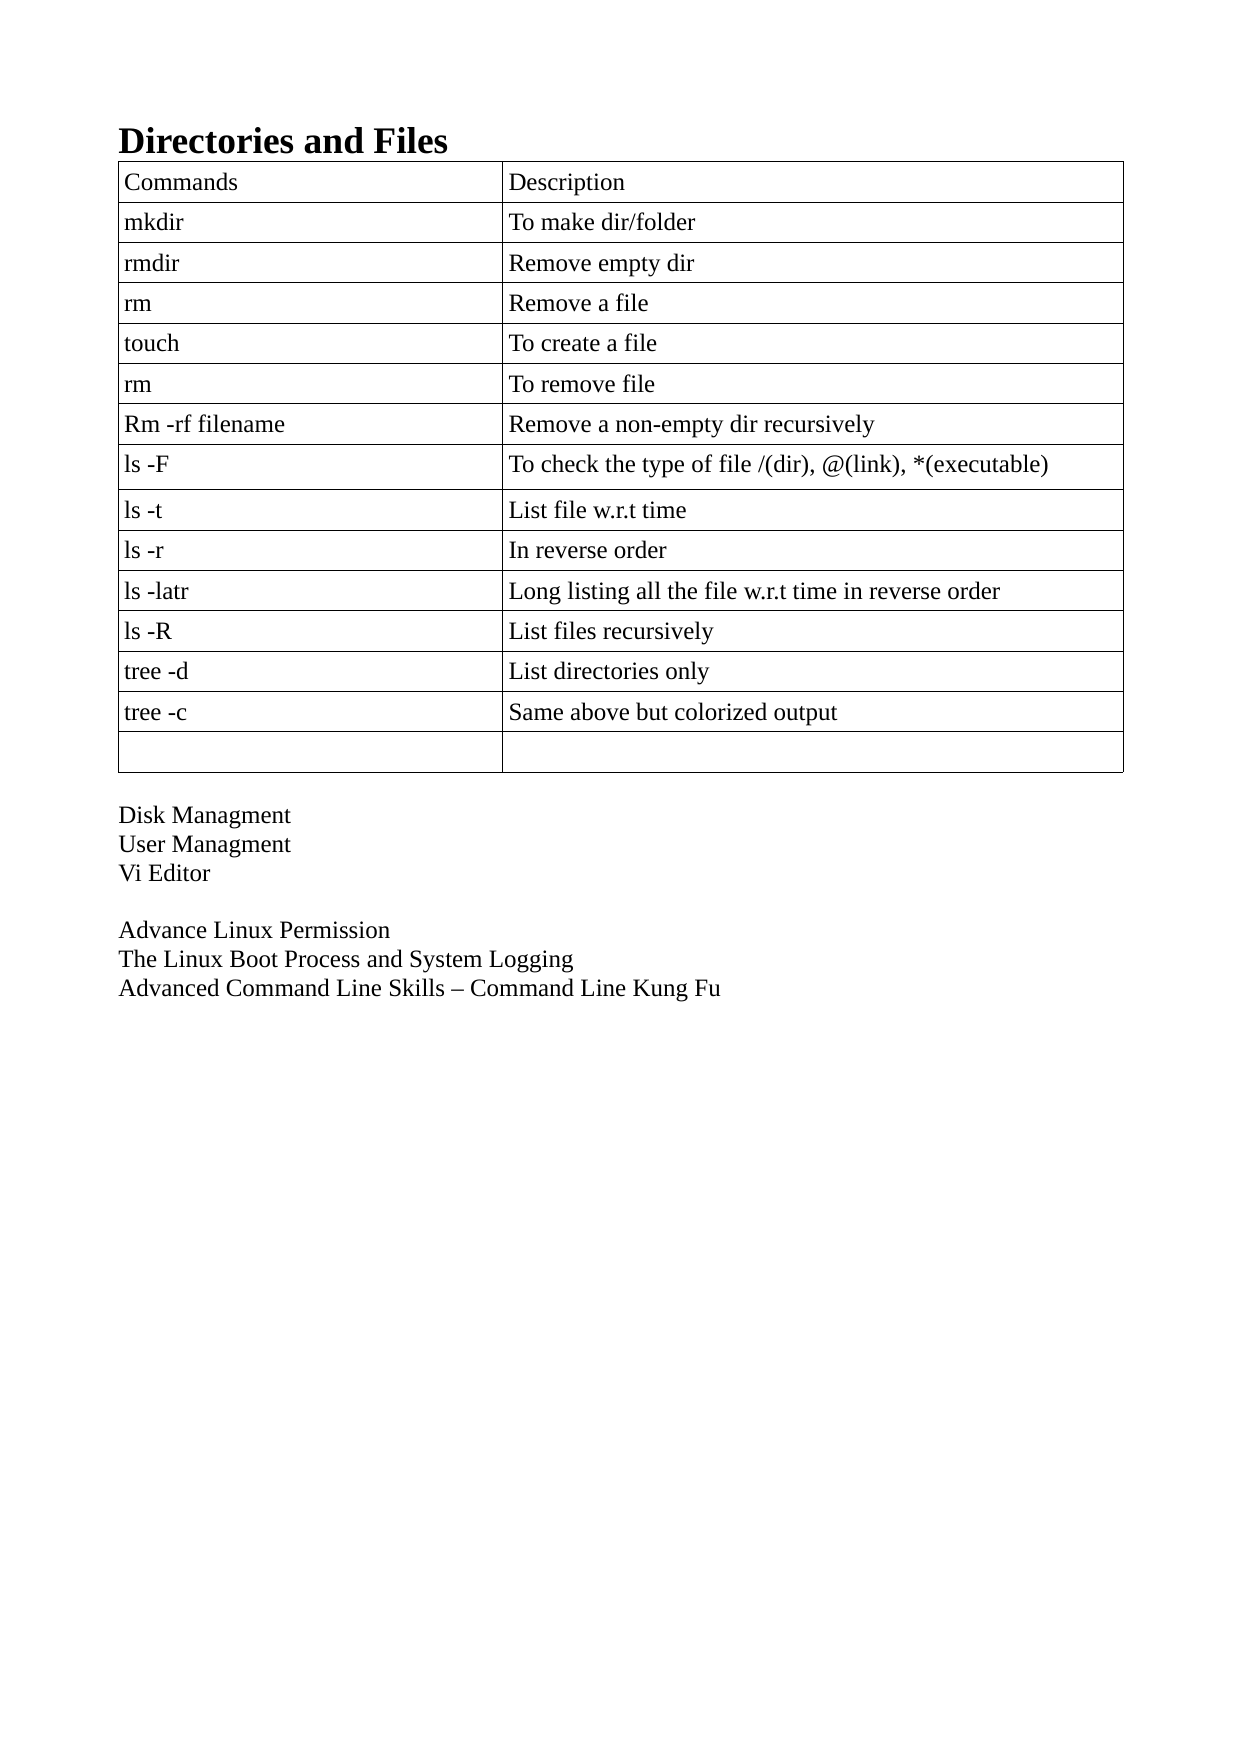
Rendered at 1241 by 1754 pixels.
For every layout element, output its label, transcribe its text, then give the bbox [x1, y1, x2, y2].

table_cell List directories only [503, 652, 1123, 691]
table_cell Same above but colorized output [503, 692, 1123, 731]
table_cell Remove a file [503, 283, 1123, 322]
table_cell ls -latr [119, 571, 502, 610]
text Advanced Command Line Skills – Command Line Kung Fu [118, 973, 1122, 1002]
table_cell To create a file [503, 324, 1123, 363]
table_cell tree -c [119, 692, 502, 731]
text Directories and Files [118, 118, 1122, 161]
table_cell ls -R [119, 611, 502, 651]
table_cell rmdir [119, 243, 502, 282]
table_cell ls -r [119, 531, 502, 570]
table_cell ls -t [119, 490, 502, 530]
table_cell List file w.r.t time [503, 490, 1123, 530]
table_cell Remove empty dir [503, 243, 1123, 282]
table_cell touch [119, 324, 502, 363]
table_cell rm [119, 283, 502, 322]
text Vi Editor [118, 858, 1122, 887]
table_cell [119, 732, 502, 772]
text Advance Linux Permission [118, 915, 1122, 944]
table_cell To check the type of file /(dir), @(link), *(executable) [503, 445, 1123, 489]
table_cell [503, 732, 1123, 772]
text The Linux Boot Process and System Logging [118, 944, 1122, 973]
table_cell List files recursively [503, 611, 1123, 651]
table_cell In reverse order [503, 531, 1123, 570]
table_cell Rm -rf filename [119, 404, 502, 443]
table_cell rm [119, 364, 502, 403]
table_cell Long listing all the file w.r.t time in reverse order [503, 571, 1123, 610]
table_header Description [503, 162, 1123, 202]
text User Managment [118, 829, 1122, 858]
table_cell ls -F [119, 445, 502, 489]
table_cell mkdir [119, 203, 502, 242]
table_cell To remove file [503, 364, 1123, 403]
table_cell Remove a non-empty dir recursively [503, 404, 1123, 443]
table_header Commands [119, 162, 502, 202]
table_cell To make dir/folder [503, 203, 1123, 242]
table_cell tree -d [119, 652, 502, 691]
text Disk Managment [118, 800, 1122, 829]
